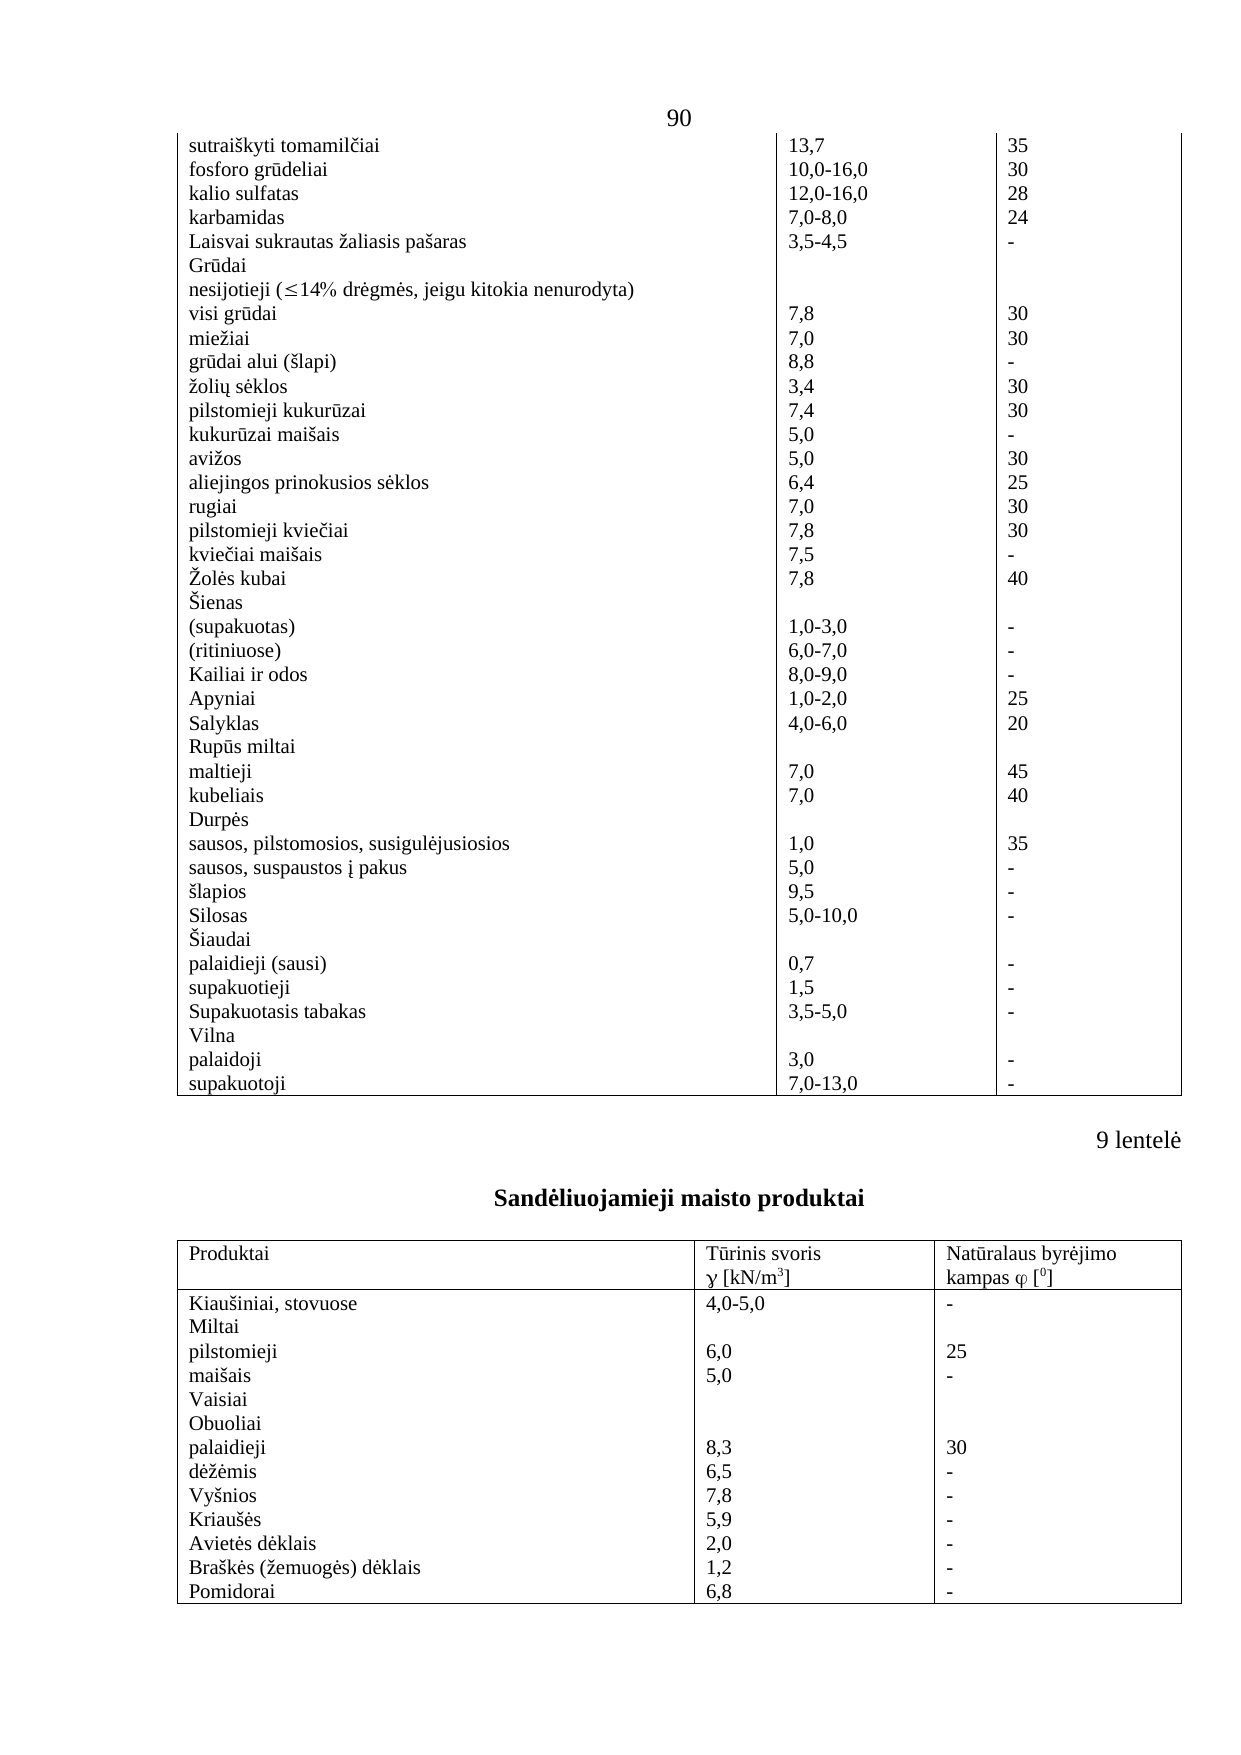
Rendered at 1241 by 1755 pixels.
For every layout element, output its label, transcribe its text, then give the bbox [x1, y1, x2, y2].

table_cell 4,0-5,0 6,0 5,0 8,3 6,5 7,8 5,9 2,0 1,2 6,8 [695, 1290, 934, 1603]
table_cell 30 30 - 30 30 - 30 25 30 30 - [997, 253, 1181, 566]
table_cell 7,8 7,0 8,8 3,4 7,4 5,0 5,0 6,4 7,0 7,8 7,5 [777, 253, 996, 566]
table_header Tūrinis svoris g [kN/m3] [695, 1241, 934, 1289]
table_cell - 25 - 30 [935, 1290, 1181, 1603]
table_cell Kiaušiniai, stovuose Miltai pilstomieji maišais Vaisiai Obuoliai palaidieji dėžėmis Vyšnios Kriaušės Avietės dėklais Braškės (žemuogės) dėklais Pomidorai [178, 1290, 694, 1603]
table_cell Laisvai sukrautas žaliasis pašaras [178, 229, 776, 253]
table_cell 35 30 28 24 [997, 133, 1181, 229]
table_cell 1,0-3,0 6,0-7,0 [777, 590, 996, 662]
table_cell Grūdai nesijotieji (£14% drėgmės, jeigu kitokia nenurodyta) visi grūdai miežiai grūdai alui (šlapi) žolių sėklos pilstomieji kukurūzai kukurūzai maišais avižos aliejingos prinokusios sėklos rugiai pilstomieji kviečiai kviečiai maišais [178, 253, 776, 566]
table_header Produktai [178, 1241, 694, 1289]
table_cell 3,5-4,5 [777, 229, 996, 253]
table_cell Žolės kubai [178, 566, 776, 590]
table_cell - - [997, 590, 1181, 662]
text Sandėliuojamieji maisto produktai [177, 1183, 1181, 1211]
table_cell 8,0-9,0 1,0-2,0 4,0-6,0 7,0 7,0 1,0 5,0 9,5 5,0-10,0 0,7 1,5 3,5-5,0 3,0 7,0-13,0 [777, 662, 996, 1095]
table_cell sutraiškyti tomamilčiai fosforo grūdeliai kalio sulfatas karbamidas [178, 133, 776, 229]
table_cell Kailiai ir odos Apyniai Salyklas Rupūs miltai maltieji kubeliais Durpės sausos, pilstomosios, susigulėjusiosios sausos, suspaustos į pakus šlapios Silosas Šiaudai palaidieji (sausi) supakuotieji Supakuotasis tabakas Vilna palaidoji supakuotoji [178, 662, 776, 1095]
table_cell - [997, 229, 1181, 253]
table_header Natūralaus byrėjimo kampas j [0] [935, 1241, 1181, 1289]
table_cell 40 [997, 566, 1181, 590]
table_cell - 25 20 45 40 35 - - - - - - - - [997, 662, 1181, 1095]
table_cell 13,7 10,0-16,0 12,0-16,0 7,0-8,0 [777, 133, 996, 229]
table_cell 7,8 [777, 566, 996, 590]
text 9 lentelė [177, 1125, 1181, 1154]
table_cell Šienas (supakuotas) (ritiniuose) [178, 590, 776, 662]
